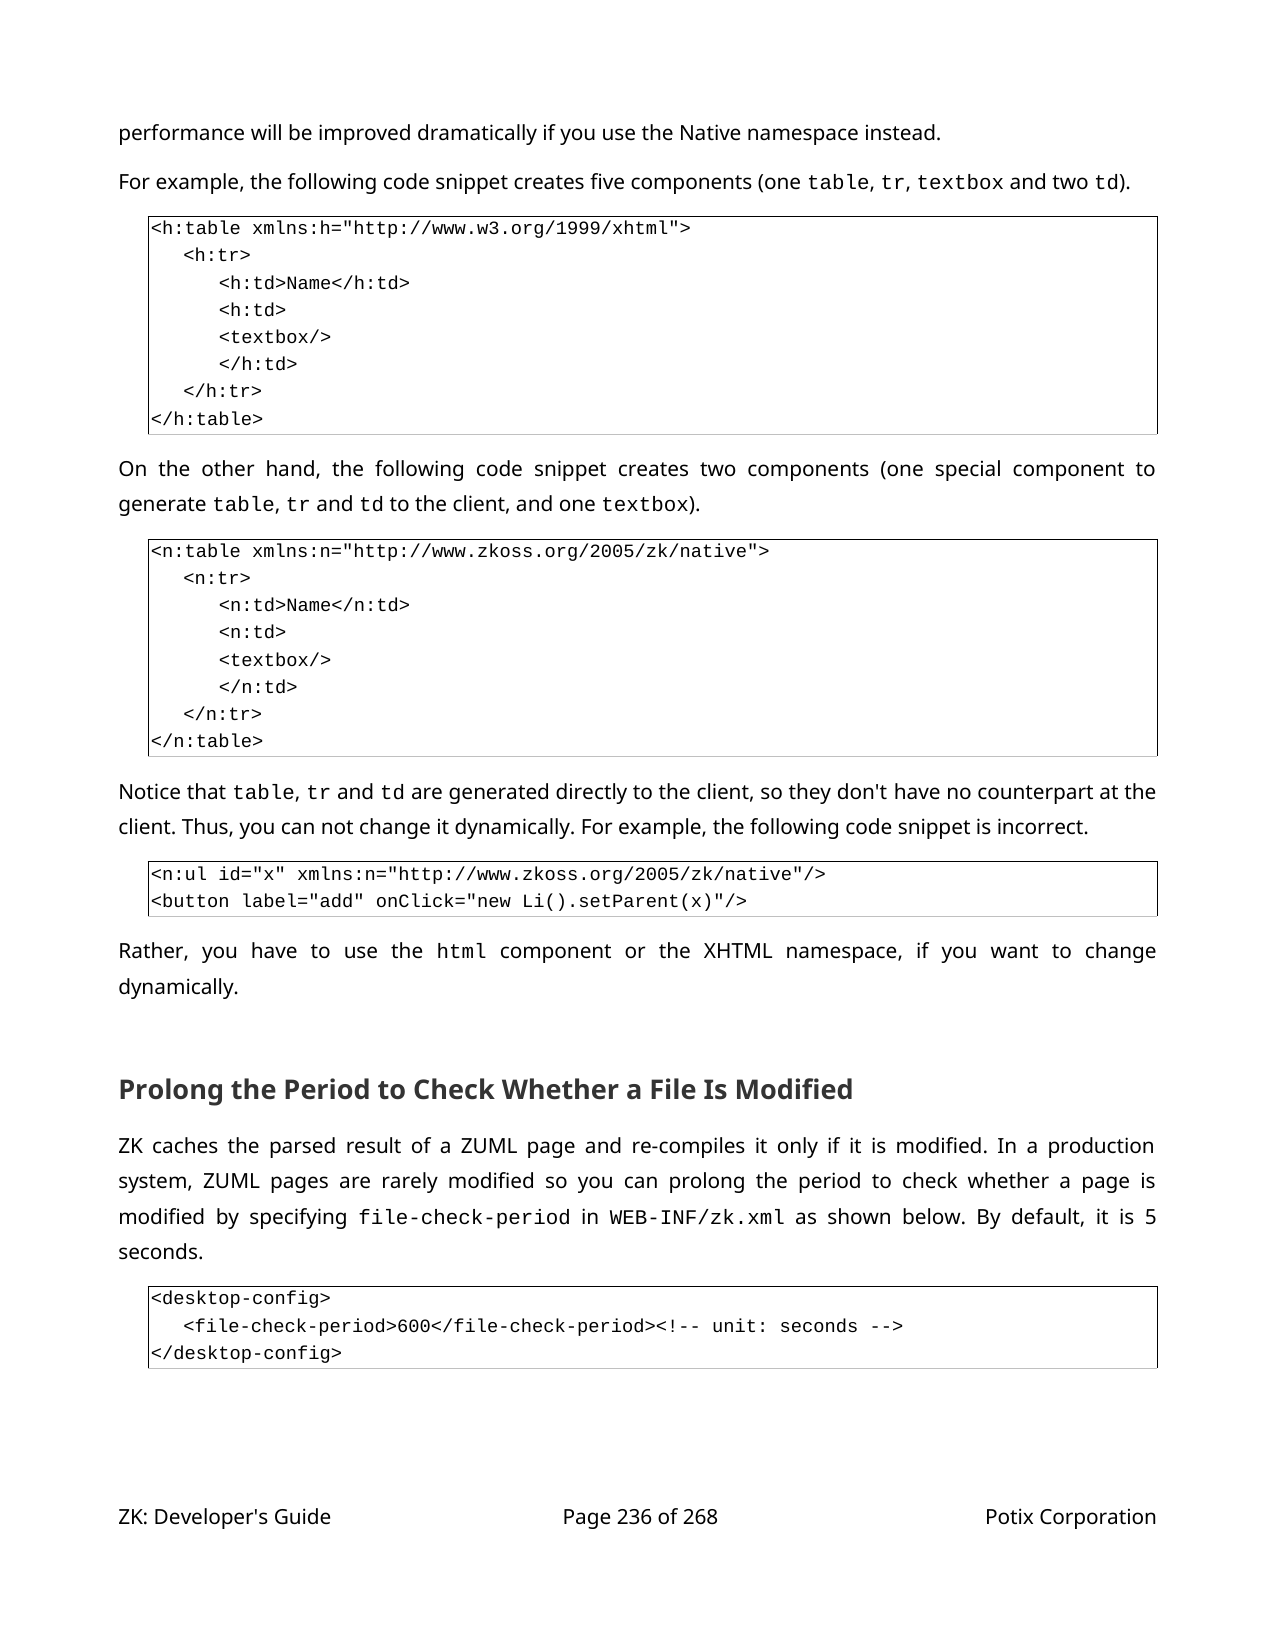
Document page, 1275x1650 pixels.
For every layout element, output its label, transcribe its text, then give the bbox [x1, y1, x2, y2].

text </n:td> [149, 675, 1157, 699]
text Notice that table, tr and td are generated directly to the client, so they don't have no counterpart at the client. Thus, you can not change it dynamically. For example, the following code snippet is incorrect. [118, 777, 1157, 841]
text <h:td>Name</h:td> [149, 271, 1157, 295]
text <n:table xmlns:n="http://www.zkoss.org/2005/zk/native"> [149, 540, 1157, 563]
text </h:table> [149, 406, 1157, 434]
text <n:tr> [149, 566, 1157, 590]
text performance will be improved dramatically if you use the Native namespace instead. [118, 118, 1157, 146]
text <textbox/> [149, 325, 1157, 349]
text For example, the following code snippet creates five components (one table, tr, textbox and two td). [118, 167, 1157, 196]
text <n:td> [149, 620, 1157, 644]
text <file-check-period>600</file-check-period><!-- unit: seconds --> [149, 1313, 1157, 1338]
text On the other hand, the following code snippet creates two components (one special component to generate table, tr and td to the client, and one textbox). [118, 454, 1157, 518]
text <h:tr> [149, 243, 1157, 268]
subtitle Prolong the Period to Check Whether a File Is Modified [118, 1071, 1157, 1108]
text <desktop-config> [149, 1287, 1157, 1311]
text <n:ul id="x" xmlns:n="http://www.zkoss.org/2005/zk/native"/> [149, 862, 1157, 886]
text </n:table> [149, 729, 1157, 756]
text <button label="add" onClick="new Li().setParent(x)"/> [149, 888, 1157, 916]
text </n:tr> [149, 702, 1157, 726]
text </desktop-config> [149, 1341, 1157, 1368]
text </h:td> [149, 352, 1157, 376]
text <n:td>Name</n:td> [149, 593, 1157, 617]
text <textbox/> [149, 647, 1157, 672]
text <h:table xmlns:h="http://www.w3.org/1999/xhtml"> [149, 217, 1157, 240]
text <h:td> [149, 298, 1157, 322]
text ZK caches the parsed result of a ZUML page and re-compiles it only if it is modified. In a production system, ZUML pages are rarely modified so you can prolong the period to check whether a page is modified by specifying file-check-period in WEB-INF/zk.xml as shown below. By default, it is 5 seconds. [118, 1131, 1157, 1266]
text Rather, you have to use the html component or the XHTML namespace, if you want to change dynamically. [118, 936, 1157, 1000]
text </h:tr> [149, 379, 1157, 403]
